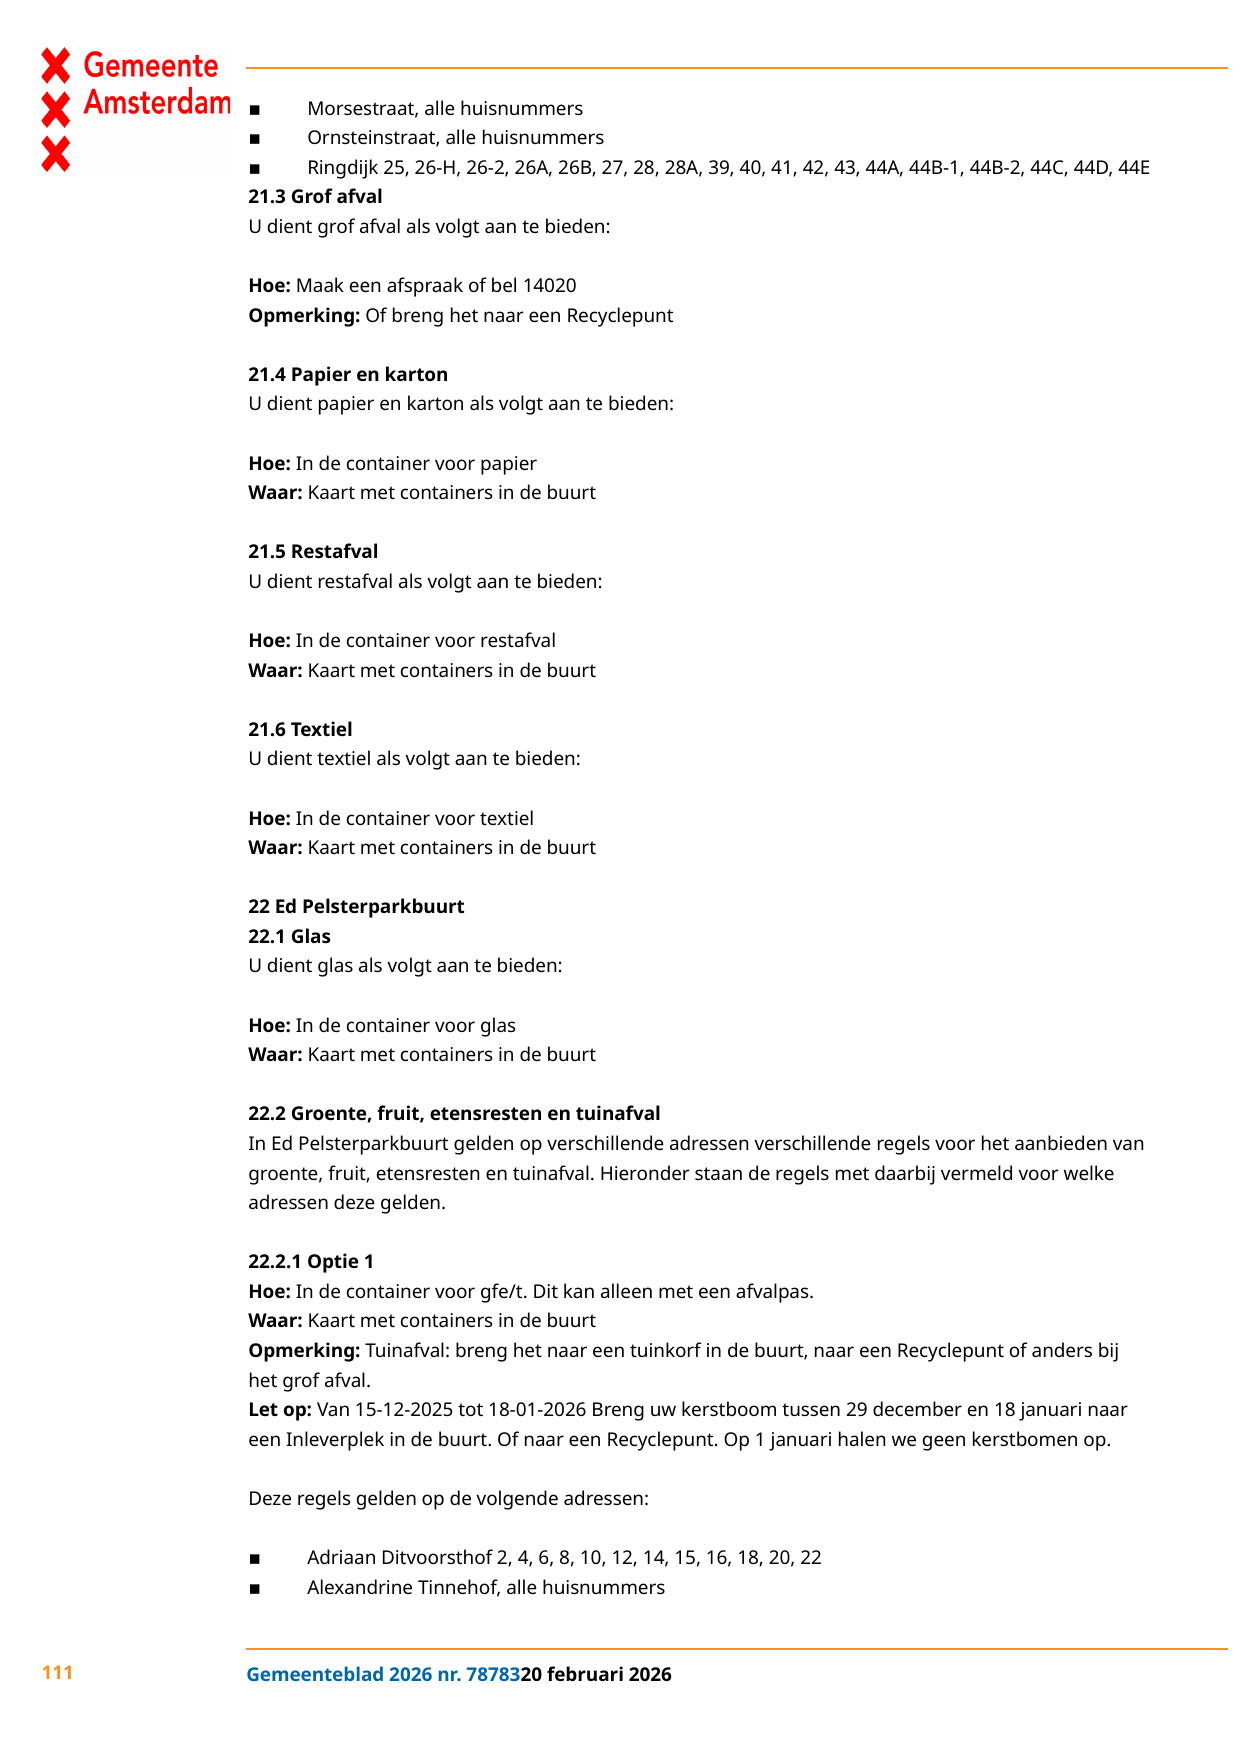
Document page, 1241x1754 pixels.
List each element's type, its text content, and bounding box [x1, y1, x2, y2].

text Opmerking: Of breng het naar een Recyclepunt [248, 302, 1152, 328]
text In Ed Pelsterparkbuurt gelden op verschillende adressen verschillende regels voor het aanbieden van groente, fruit, etensresten en tuinafval. Hieronder staan de regels met daarbij vermeld voor welke adressen deze gelden. [248, 1130, 1152, 1215]
text Waar: Kaart met containers in de buurt [248, 1308, 1152, 1333]
text Waar: Kaart met containers in de buurt [248, 657, 1152, 683]
text Opmerking: Tuinafval: breng het naar een tuinkorf in de buurt, naar een Recyclepunt of anders bij het grof afval. [248, 1337, 1152, 1393]
text 21.6 Textiel [248, 716, 1152, 742]
text U dient textiel als volgt aan te bieden: [248, 746, 1152, 771]
text U dient glas als volgt aan te bieden: [248, 953, 1152, 978]
text Let op: Van 15-12-2025 tot 18-01-2026 Breng uw kerstboom tussen 29 december en 18 januari naar een Inleverplek in de buurt. Of naar een Recyclepunt. Op 1 januari halen we geen kerstbomen op. [248, 1396, 1152, 1452]
list Alexandrine Tinnehof, alle huisnummers [248, 1574, 1152, 1600]
text 21.3 Grof afval [248, 183, 1152, 209]
list Morsestraat, alle huisnummers [248, 95, 1152, 121]
text Hoe: Maak een afspraak of bel 14020 [248, 272, 1152, 298]
text Hoe: In de container voor textiel [248, 805, 1152, 831]
list Adriaan Ditvoorsthof 2, 4, 6, 8, 10, 12, 14, 15, 16, 18, 20, 22 [248, 1544, 1152, 1570]
text U dient restafval als volgt aan te bieden: [248, 568, 1152, 594]
text 22.1 Glas [248, 923, 1152, 949]
picture [41, 47, 231, 172]
text Hoe: In de container voor gfe/t. Dit kan alleen met een afvalpas. [248, 1278, 1152, 1304]
text 21.5 Restafval [248, 538, 1152, 564]
text U dient papier en karton als volgt aan te bieden: [248, 391, 1152, 416]
text Hoe: In de container voor papier [248, 450, 1152, 476]
text Waar: Kaart met containers in de buurt [248, 479, 1152, 505]
list Ringdijk 25, 26-H, 26-2, 26A, 26B, 27, 28, 28A, 39, 40, 41, 42, 43, 44A, 44B-1, 44B-2, 44C, 44D, 44E [248, 154, 1152, 180]
text U dient grof afval als volgt aan te bieden: [248, 213, 1152, 239]
text Waar: Kaart met containers in de buurt [248, 1041, 1152, 1067]
text Waar: Kaart met containers in de buurt [248, 834, 1152, 860]
text Hoe: In de container voor glas [248, 1012, 1152, 1038]
list Ornsteinstraat, alle huisnummers [248, 124, 1152, 150]
text Deze regels gelden op de volgende adressen: [248, 1485, 1152, 1511]
text 21.4 Papier en karton [248, 361, 1152, 387]
text 22 Ed Pelsterparkbuurt [248, 893, 1152, 919]
text 22.2 Groente, fruit, etensresten en tuinafval [248, 1101, 1152, 1126]
text Hoe: In de container voor restafval [248, 627, 1152, 653]
text 22.2.1 Optie 1 [248, 1248, 1152, 1274]
